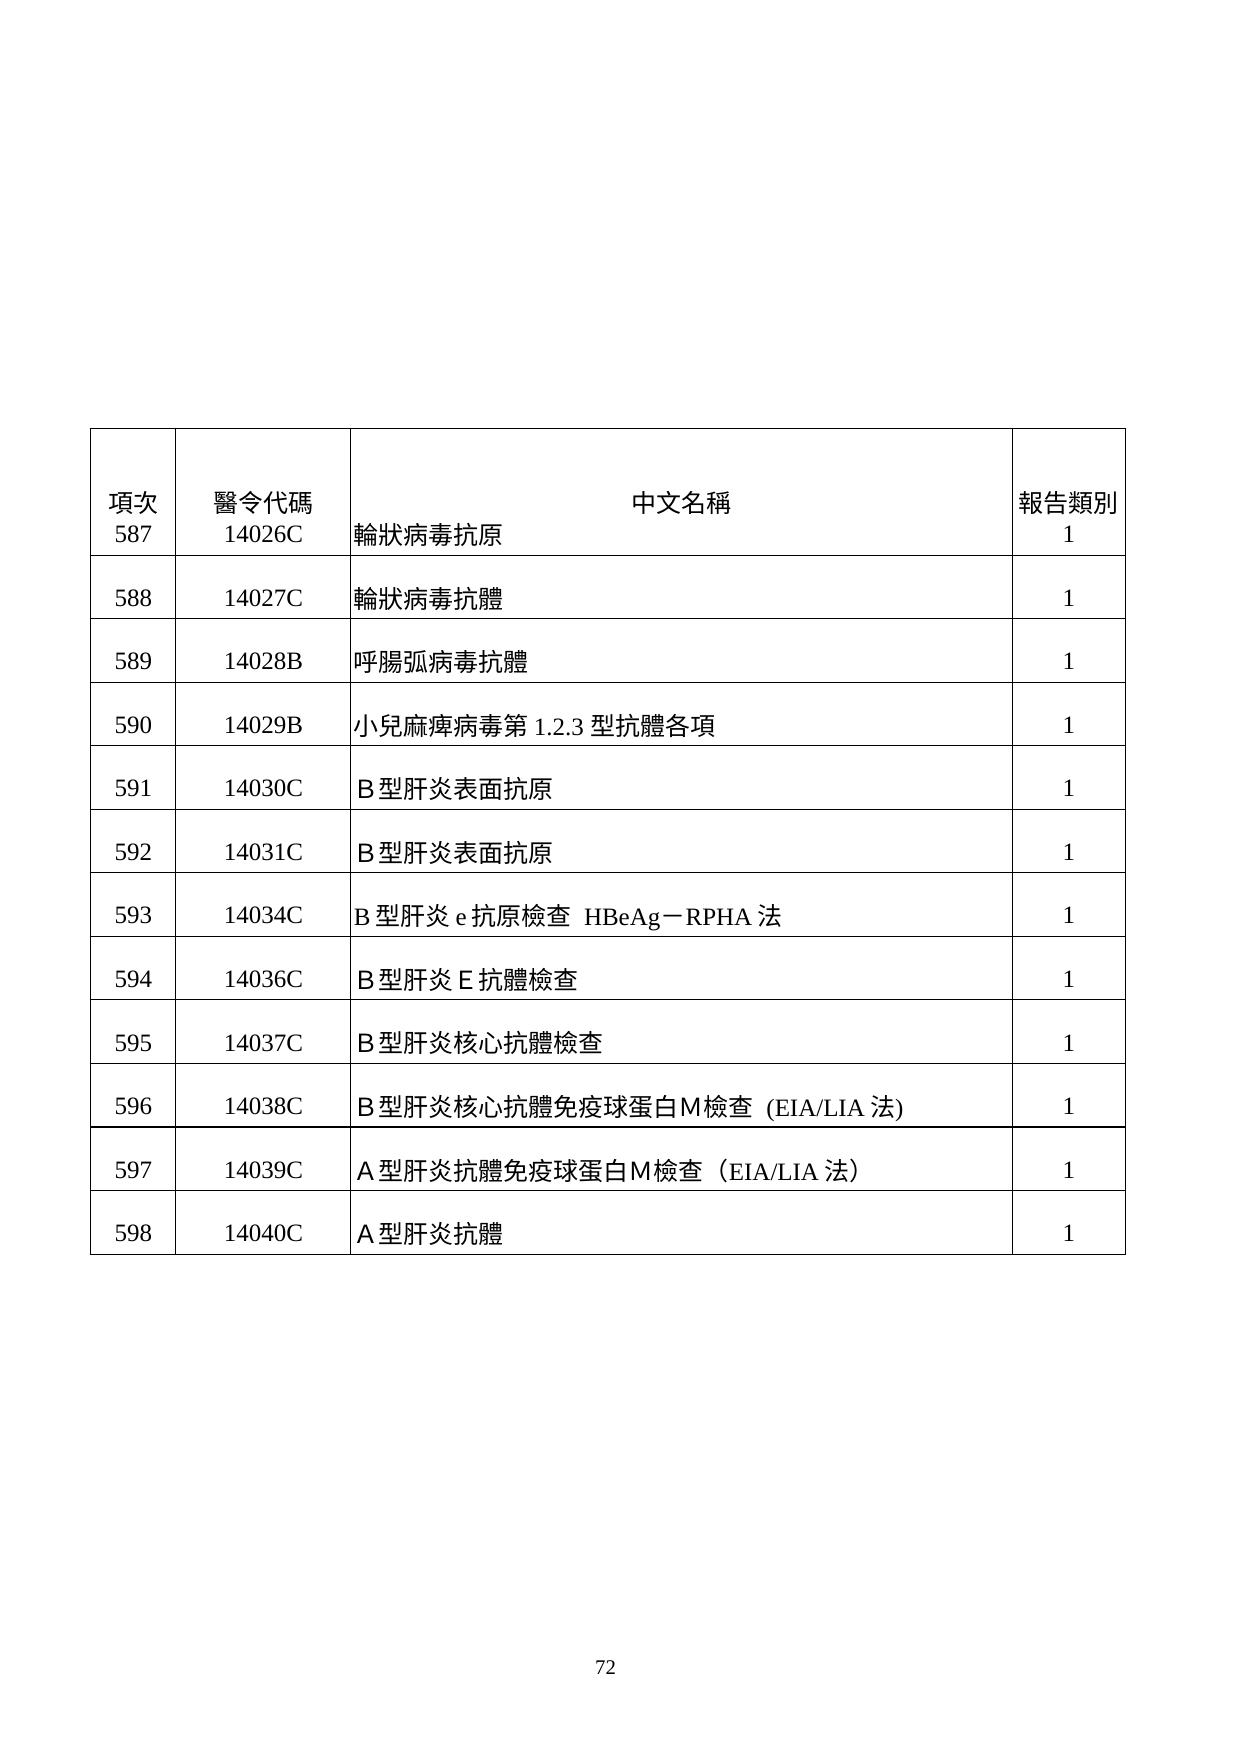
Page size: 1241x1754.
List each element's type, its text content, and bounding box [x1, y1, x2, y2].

table_cell 14038C [176, 1064, 350, 1126]
table_cell 1 [1013, 937, 1125, 999]
table_cell 14028B [176, 619, 350, 682]
table_cell [1126, 682, 1240, 745]
table_cell Ｂ型肝炎表面抗原 [351, 746, 1012, 809]
table_cell [1126, 618, 1240, 682]
table_cell [1126, 555, 1240, 618]
table_cell 1 [1013, 619, 1125, 682]
table_header [351, 429, 1012, 554]
table_cell 597 [91, 1128, 175, 1190]
table_header [1126, 428, 1240, 491]
table_cell 輪狀病毒抗體 [351, 556, 1012, 618]
table_cell 14034C [176, 873, 350, 936]
table_header [1013, 429, 1125, 554]
table_cell 595 [91, 1000, 175, 1063]
table_cell Ｂ型肝炎核心抗體免疫球蛋白Ｍ檢查 (EIA/LIA法) [351, 1064, 1012, 1126]
table_cell B型肝炎e抗原檢查 HBeAg－RPHA 法 [351, 873, 1012, 936]
table_cell Ｂ型肝炎Ｅ抗體檢查 [351, 937, 1012, 999]
table_cell 14029B [176, 683, 350, 745]
table_cell [1126, 1126, 1240, 1190]
table_cell [1126, 872, 1240, 936]
table_cell 1 [1013, 683, 1125, 745]
table_cell 591 [91, 746, 175, 809]
table_cell [1126, 936, 1240, 999]
table_cell 14036C [176, 937, 350, 999]
table_cell Ｂ型肝炎表面抗原 [351, 810, 1012, 872]
table_cell 1 [1013, 1000, 1125, 1063]
table_cell [1126, 809, 1240, 872]
table_cell 14030C [176, 746, 350, 809]
table_cell 14031C [176, 810, 350, 872]
table_cell [1126, 491, 1240, 554]
table_cell 1 [1013, 1064, 1125, 1126]
table_cell Ａ型肝炎抗體 [351, 1191, 1012, 1253]
table_cell 590 [91, 683, 175, 745]
table_cell 小兒麻痺病毒第1.2.3 型抗體各項 [351, 683, 1012, 745]
table_cell 14027C [176, 556, 350, 618]
table_cell 14039C [176, 1128, 350, 1190]
table_cell 輪狀病毒抗原 [351, 491, 1012, 554]
table_cell 592 [91, 810, 175, 872]
table_cell 587 [91, 491, 175, 554]
table_cell 1 [1013, 1128, 1125, 1190]
table_cell 589 [91, 619, 175, 682]
table_cell 593 [91, 873, 175, 936]
table_cell 1 [1013, 746, 1125, 809]
table_cell 1 [1013, 1191, 1125, 1253]
table_cell Ｂ型肝炎核心抗體檢查 [351, 1000, 1012, 1063]
table_cell 588 [91, 556, 175, 618]
table_cell 14037C [176, 1000, 350, 1063]
table_cell 14026C [176, 491, 350, 554]
table_cell [1126, 1063, 1240, 1126]
table_cell 594 [91, 937, 175, 999]
table_cell [1126, 1190, 1240, 1253]
table_cell [1126, 745, 1240, 809]
table_cell 598 [91, 1191, 175, 1253]
table_cell 1 [1013, 873, 1125, 936]
table_cell 1 [1013, 810, 1125, 872]
table_cell 1 [1013, 491, 1125, 554]
table_cell 596 [91, 1064, 175, 1126]
table_cell 14040C [176, 1191, 350, 1253]
table_header [176, 429, 350, 554]
table_cell 1 [1013, 556, 1125, 618]
table_cell 呼腸弧病毒抗體 [351, 619, 1012, 682]
table_cell [1126, 999, 1240, 1063]
table_header [91, 429, 175, 554]
table_cell Ａ型肝炎抗體免疫球蛋白Ｍ檢查（EIA/LIA法） [351, 1128, 1012, 1190]
